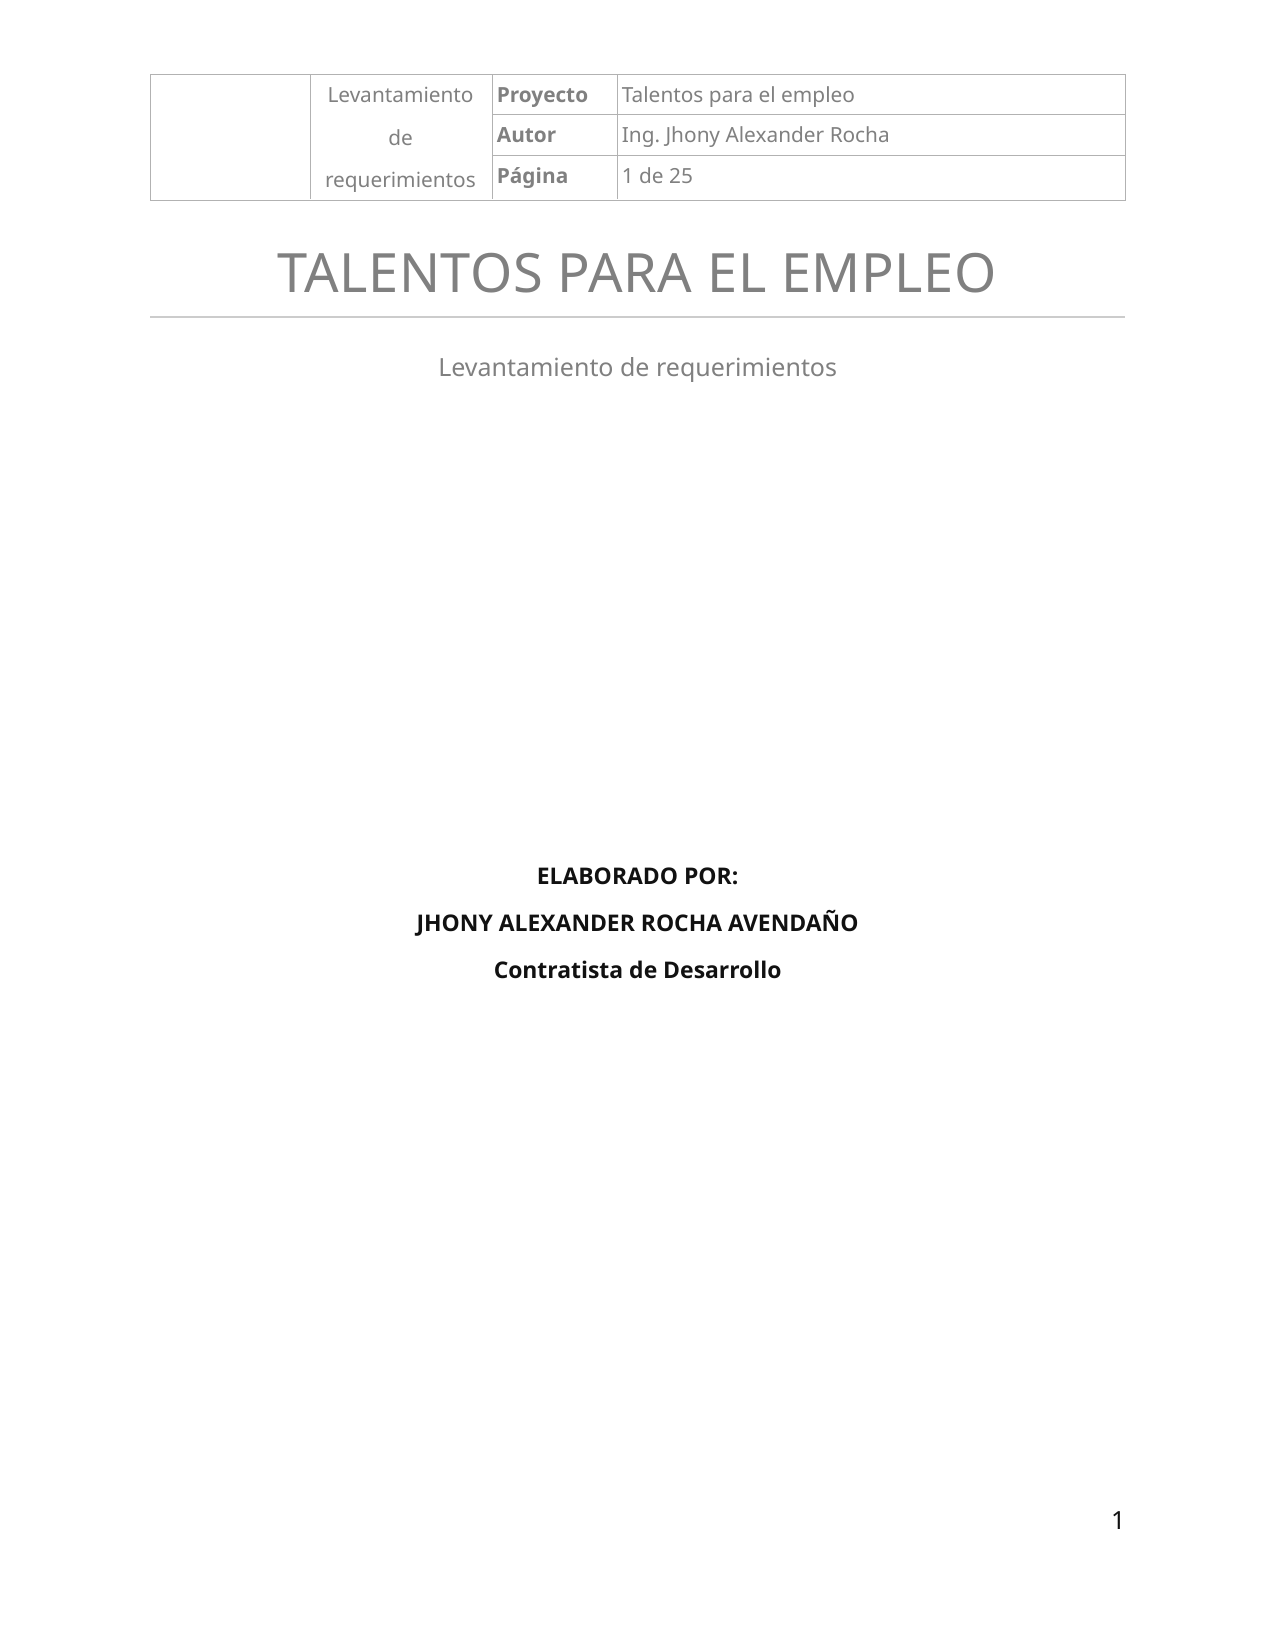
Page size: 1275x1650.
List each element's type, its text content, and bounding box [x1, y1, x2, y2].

text ELABORADO POR: [150, 860, 1125, 891]
text JHONY ALEXANDER ROCHA AVENDAÑO [150, 907, 1125, 938]
text Levantamiento de requerimientos [150, 349, 1125, 383]
text Contratista de Desarrollo [150, 954, 1125, 985]
title TALENTOS PARA EL EMPLEO [150, 234, 1125, 316]
